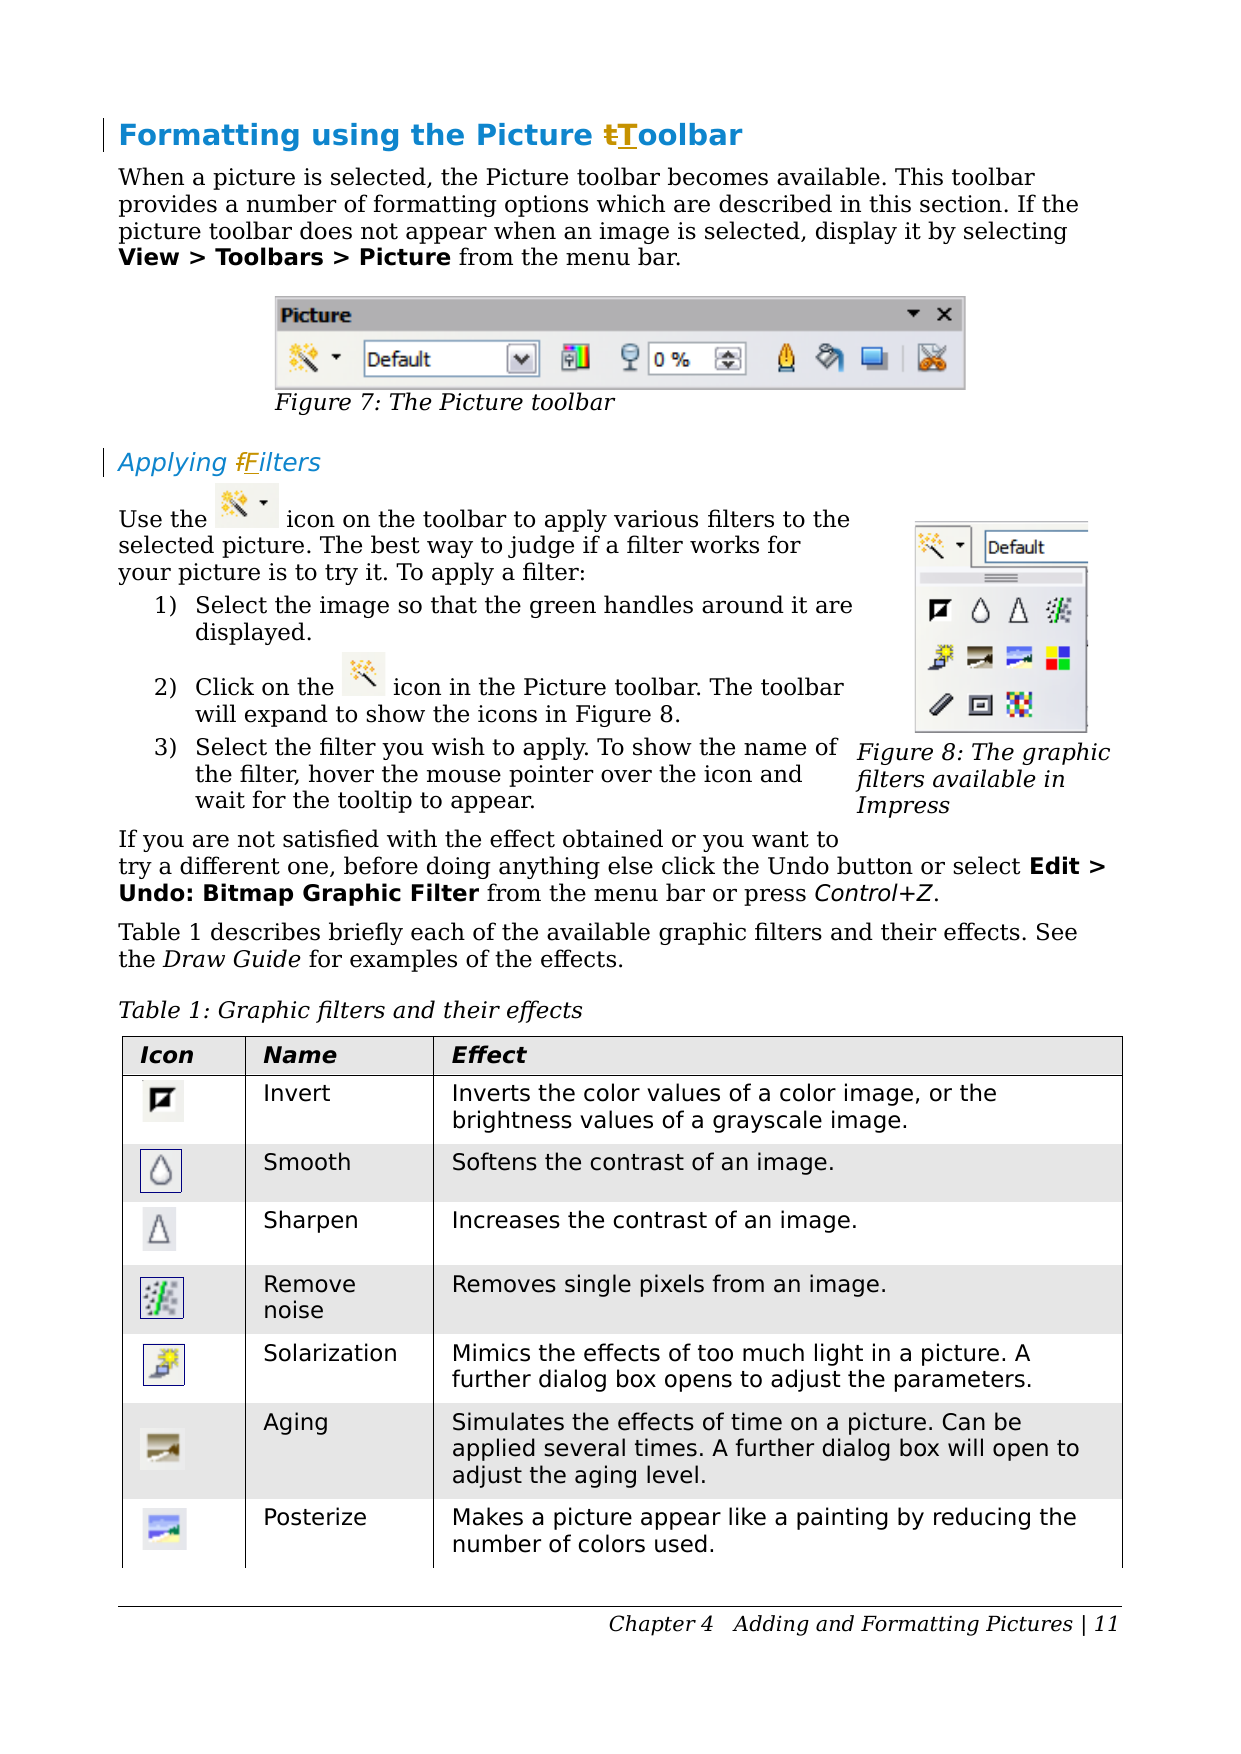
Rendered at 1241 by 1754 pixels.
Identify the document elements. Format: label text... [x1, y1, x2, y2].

text Table 1: Graphic filters and their effects [118, 997, 1122, 1024]
table_cell [123, 1403, 245, 1499]
subtitle Applying Filters [118, 448, 1122, 477]
text Table 1 describes briefly each of the available graphic filters and their effects. See the Draw Guide for examples of the effects. [118, 919, 1122, 972]
table_header Icon [123, 1037, 245, 1074]
picture [142, 1080, 184, 1122]
subtitle Formatting using the Picture Toolbar [118, 118, 1122, 152]
text Figure 7: The Picture toolbar [275, 390, 966, 416]
picture [144, 1345, 184, 1385]
list Use the icon on the toolbar to apply various filters to the selected picture. The best way to judge if a filter works for your picture is to try it. To apply a filter: [118, 483, 1146, 739]
picture [141, 1150, 181, 1192]
picture [141, 1278, 183, 1318]
picture [142, 1207, 177, 1251]
table_cell Makes a picture appear like a painting by reducing the number of colors used. [434, 1499, 1122, 1568]
table_cell [123, 1076, 245, 1144]
table_cell Solarization [246, 1334, 433, 1403]
table_cell Aging [246, 1403, 433, 1499]
picture [274, 296, 966, 390]
table_cell Increases the contrast of an image. [434, 1202, 1122, 1265]
table_cell [123, 1499, 245, 1568]
table_cell Removes single pixels from an image. [434, 1265, 1122, 1334]
table_cell Mimics the effects of too much light in a picture. A further dialog box opens to adjust the parameters. [434, 1334, 1122, 1403]
table_cell [123, 1334, 245, 1403]
table_cell Smooth [246, 1144, 433, 1202]
picture [341, 652, 386, 696]
list Click on the icon in the Picture toolbar. The toolbar will expand to show the icons in Figure 8. [177, 652, 857, 728]
table_cell [123, 1202, 245, 1265]
table_header Name [246, 1037, 433, 1074]
table_cell Softens the contrast of an image. [434, 1144, 1122, 1202]
picture [215, 483, 279, 528]
table_cell Inverts the color values of a color image, or the brightness values of a grayscale image. [434, 1076, 1122, 1144]
text If you are not satisfied with the effect obtained or you want to try a different one, before doing anything else click the Undo button or select Edit > Undo: Bitmap Graphic Filter from the menu bar or press Control+Z. [118, 827, 1122, 907]
table_cell Invert [246, 1076, 433, 1144]
table_cell Simulates the effects of time on a picture. Can be applied several times. A further dialog box will open to adjust the aging level. [434, 1403, 1122, 1499]
text Figure 8: The graphic filters available in Impress [857, 739, 1146, 819]
text When a picture is selected, the Picture toolbar becomes available. This toolbar provides a number of formatting options which are described in this section. If the picture toolbar does not appear when an image is selected, display it by selecting View > Toolbars > Picture from the menu bar. [118, 164, 1122, 271]
picture [140, 1428, 185, 1470]
picture [142, 1508, 187, 1550]
list Select the filter you wish to apply. To show the name of the filter, hover the mouse pointer over the icon and wait for the tooltip to appear. [177, 734, 857, 814]
table_cell Remove noise [246, 1265, 433, 1334]
list Select the image so that the green handles around it are displayed. [177, 592, 857, 646]
table_cell [123, 1144, 245, 1202]
picture [914, 521, 1089, 733]
table_cell Posterize [246, 1499, 433, 1568]
table_cell [123, 1265, 245, 1334]
table_cell Sharpen [246, 1202, 433, 1265]
table_header Effect [434, 1037, 1122, 1074]
list [857, 819, 1146, 846]
